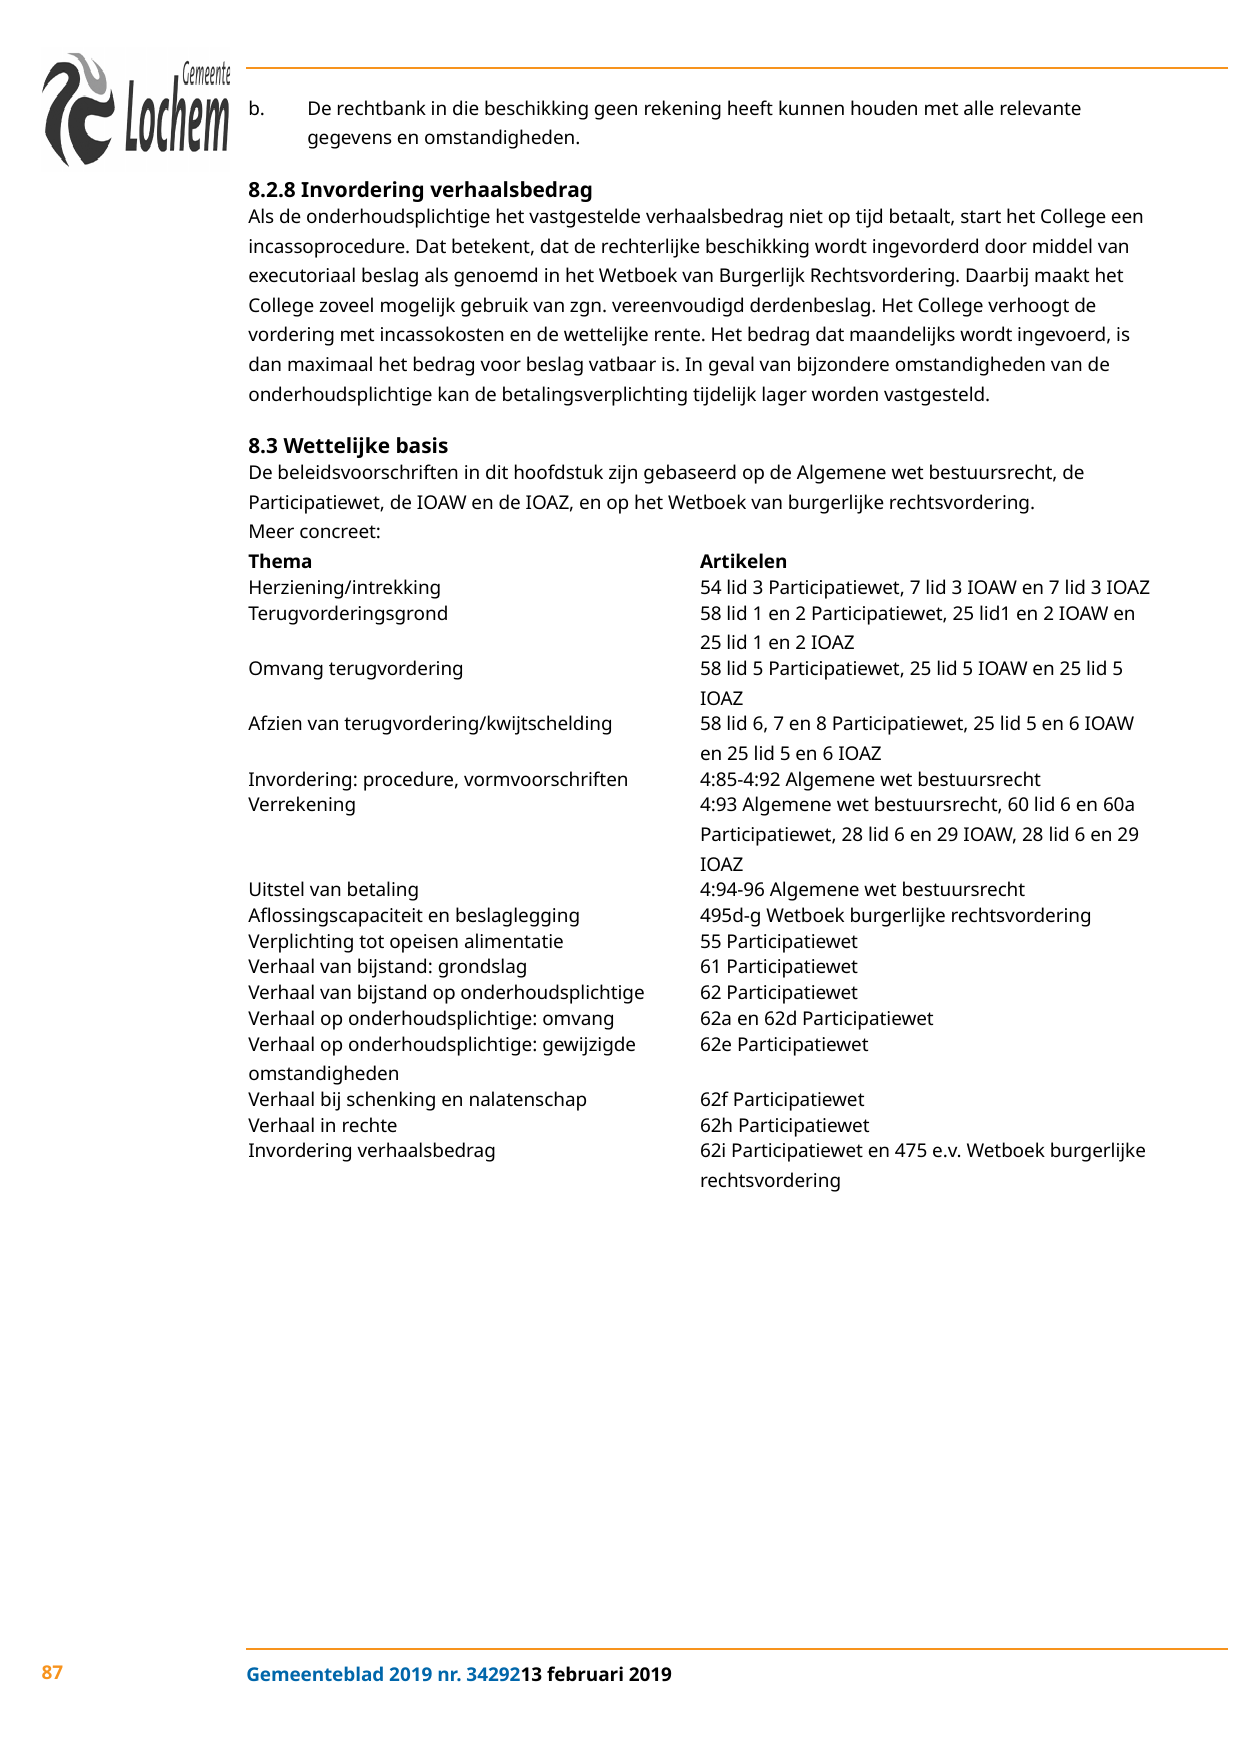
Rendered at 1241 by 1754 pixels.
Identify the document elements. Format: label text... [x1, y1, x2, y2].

table_cell Invordering: procedure, vormvoorschriften [248, 766, 700, 792]
table_cell Verhaal van bijstand op onderhoudsplichtige [248, 979, 700, 1005]
table_cell Afzien van terugvordering/kwijtschelding [248, 711, 700, 766]
table_cell Verhaal in rechte [248, 1112, 700, 1138]
list De rechtbank in die beschikking geen rekening heeft kunnen houden met alle relevante gegevens en omstandigheden. [248, 95, 1152, 150]
table_cell Invordering verhaalsbedrag [248, 1138, 700, 1193]
table_cell Verhaal op onderhoudsplichtige: omvang [248, 1005, 700, 1031]
table_cell 62f Participatiewet [700, 1086, 1152, 1112]
picture [41, 47, 231, 172]
text 8.2.8 Invordering verhaalsbedrag [248, 175, 1152, 203]
table_cell 58 lid 1 en 2 Participatiewet, 25 lid1 en 2 IOAW en 25 lid 1 en 2 IOAZ [700, 600, 1152, 655]
table_cell Aflossingscapaciteit en beslaglegging [248, 902, 700, 928]
table_cell 4:85-4:92 Algemene wet bestuursrecht [700, 766, 1152, 792]
table_cell 55 Participatiewet [700, 928, 1152, 954]
table_cell 62i Participatiewet en 475 e.v. Wetboek burgerlijke rechtsvordering [700, 1138, 1152, 1193]
table_cell Uitstel van betaling [248, 876, 700, 902]
table_cell 495d-g Wetboek burgerlijke rechtsvordering [700, 902, 1152, 928]
text Meer concreet: [248, 519, 1152, 544]
text De beleidsvoorschriften in dit hoofdstuk zijn gebaseerd op de Algemene wet bestuursrecht, de Participatiewet, de IOAW en de IOAZ, en op het Wetboek van burgerlijke rechtsvordering. [248, 459, 1152, 515]
table_cell Omvang terugvordering [248, 655, 700, 711]
table_cell 4:94-96 Algemene wet bestuursrecht [700, 876, 1152, 902]
table_header Artikelen [700, 549, 1152, 574]
table_cell 4:93 Algemene wet bestuursrecht, 60 lid 6 en 60a Participatiewet, 28 lid 6 en 29 IOAW, 28 lid 6 en 29 IOAZ [700, 792, 1152, 876]
table_cell 58 lid 5 Participatiewet, 25 lid 5 IOAW en 25 lid 5 IOAZ [700, 655, 1152, 711]
text Als de onderhoudsplichtige het vastgestelde verhaalsbedrag niet op tijd betaalt, start het College een incassoprocedure. Dat betekent, dat de rechterlijke beschikking wordt ingevorderd door middel van executoriaal beslag als genoemd in het Wetboek van Burgerlijk Rechtsvordering. Daarbij maakt het College zoveel mogelijk gebruik van zgn. vereenvoudigd derdenbeslag. Het College verhoogt de vordering met incassokosten en de wettelijke rente. Het bedrag dat maandelijks wordt ingevoerd, is dan maximaal het bedrag voor beslag vatbaar is. In geval van bijzondere omstandigheden van de onderhoudsplichtige kan de betalingsverplichting tijdelijk lager worden vastgesteld. [248, 203, 1152, 406]
table_cell 61 Participatiewet [700, 954, 1152, 979]
table_cell 62 Participatiewet [700, 979, 1152, 1005]
table_cell Verhaal van bijstand: grondslag [248, 954, 700, 979]
table_cell Verhaal op onderhoudsplichtige: gewijzigde omstandigheden [248, 1031, 700, 1086]
table_cell 62e Participatiewet [700, 1031, 1152, 1086]
table_cell Terugvorderingsgrond [248, 600, 700, 655]
table_header Thema [248, 549, 700, 574]
table_cell Herziening/intrekking [248, 574, 700, 600]
table_cell Verrekening [248, 792, 700, 876]
table_cell 54 lid 3 Participatiewet, 7 lid 3 IOAW en 7 lid 3 IOAZ [700, 574, 1152, 600]
table_cell 62h Participatiewet [700, 1112, 1152, 1138]
table_cell 58 lid 6, 7 en 8 Participatiewet, 25 lid 5 en 6 IOAW en 25 lid 5 en 6 IOAZ [700, 711, 1152, 766]
table_cell Verplichting tot opeisen alimentatie [248, 928, 700, 954]
table_cell Verhaal bij schenking en nalatenschap [248, 1086, 700, 1112]
text 8.3 Wettelijke basis [248, 431, 1152, 459]
table_cell 62a en 62d Participatiewet [700, 1005, 1152, 1031]
